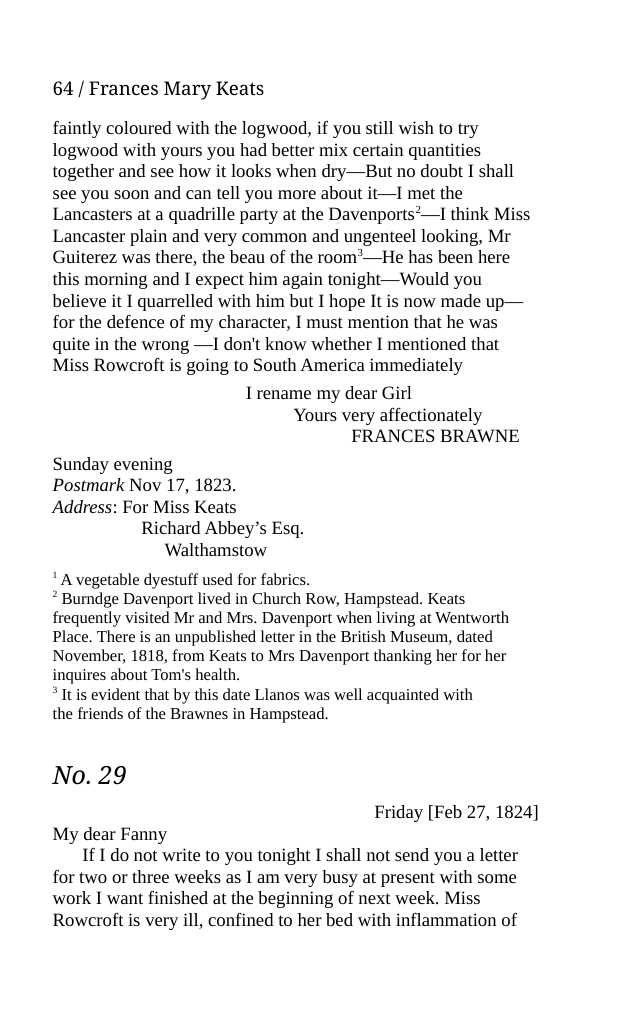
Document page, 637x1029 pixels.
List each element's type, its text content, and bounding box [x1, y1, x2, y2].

text Address: For Miss Keats [52, 496, 538, 517]
text If I do not write to you tonight I shall not send you a letter for two or three weeks as I am very busy at present with some work I want finished at the beginning of next week. Miss Rowcroft is very ill, confined to her bed with inflammation of [52, 844, 538, 930]
text faintly coloured with the logwood, if you still wish to try logwood with yours you had better mix certain quantities together and see how it looks when dry—But no doubt I shall see you soon and can tell you more about it—I met the Lancasters at a quadrille party at the Davenports2—I think Miss Lancaster plain and very common and ungenteel looking, Mr Guiterez was there, the beau of the room3—He has been here this morning and I expect him again tonight—Would you believe it I quarrelled with him but I hope It is now made up—for the defence of my character, I must mention that he was quite in the wrong —I don't know whether I mentioned that Miss Rowcroft is going to South America immediately [52, 117, 538, 376]
text Friday [Feb 27, 1824] [52, 801, 538, 822]
subtitle No. 29 [52, 758, 538, 792]
text FRANCES BRAWNE [52, 425, 538, 447]
text Yours very affectionately [52, 403, 538, 425]
text Walthamstow [52, 539, 538, 560]
text Richard Abbey’s Esq. [52, 517, 538, 539]
text Sunday evening [52, 453, 538, 474]
text Place. There is an unpublished letter in the British Museum, dated November, 1818, from Keats to Mrs Davenport thanking her for her inquires about Tom's health. [52, 627, 538, 684]
text I rename my dear Girl [52, 382, 538, 403]
text My dear Fanny [52, 822, 538, 844]
text 3 It is evident that by this date Llanos was well acquainted with [52, 684, 538, 703]
text Postmark Nov 17, 1823. [52, 474, 538, 496]
text 1 A vegetable dyestuff used for fabrics. [52, 569, 538, 588]
text the friends of the Brawnes in Hampstead. [52, 703, 538, 723]
text frequently visited Mr and Mrs. Davenport when living at Wentworth [52, 608, 538, 627]
text 2 Burndge Davenport lived in Church Row, Hampstead. Keats [52, 588, 538, 608]
